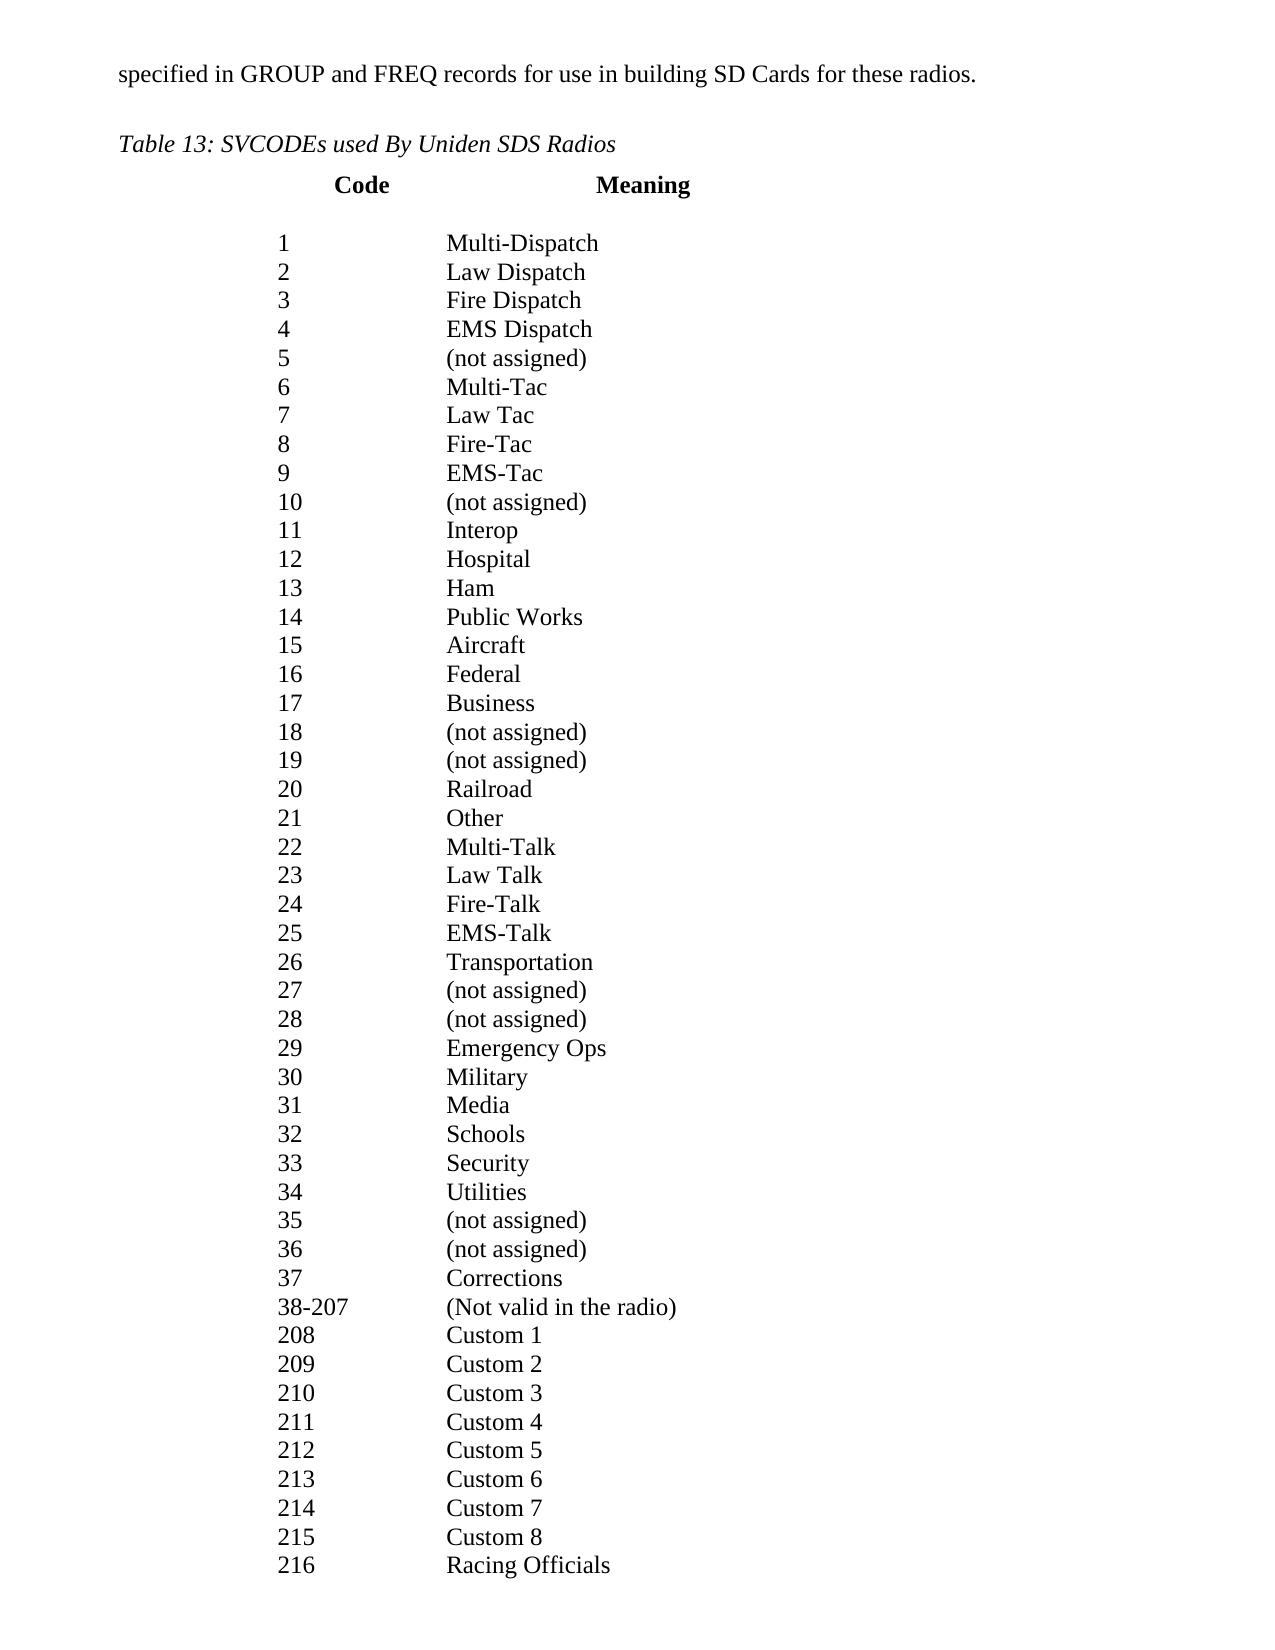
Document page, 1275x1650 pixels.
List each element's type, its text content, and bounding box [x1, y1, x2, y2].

table_cell 214 [278, 1493, 446, 1522]
table_cell 2 [278, 257, 446, 285]
table_cell 29 [278, 1033, 446, 1062]
table_cell 38-207 [278, 1292, 446, 1320]
table_cell Custom 6 [446, 1464, 840, 1493]
table_cell Interop [446, 515, 840, 544]
table_cell 13 [278, 573, 446, 602]
table_header Code [278, 170, 446, 228]
table_cell 5 [278, 343, 446, 372]
table_cell (not assigned) [446, 1205, 840, 1234]
table_cell Emergency Ops [446, 1033, 840, 1062]
table_cell 19 [278, 745, 446, 774]
table_cell Aircraft [446, 630, 840, 659]
table_cell (not assigned) [446, 745, 840, 774]
table_cell (not assigned) [446, 343, 840, 372]
text Table 13: SVCODEs used By Uniden SDS Radios [118, 129, 1216, 158]
table_cell 18 [278, 717, 446, 745]
table_cell Law Dispatch [446, 257, 840, 285]
table_cell 25 [278, 918, 446, 947]
table_cell 26 [278, 947, 446, 975]
table_cell Custom 8 [446, 1522, 840, 1550]
table_cell EMS-Tac [446, 458, 840, 487]
table_cell Media [446, 1090, 840, 1119]
table_cell 34 [278, 1177, 446, 1205]
table_header Meaning [446, 170, 840, 228]
table_cell Schools [446, 1119, 840, 1148]
table_cell Multi-Dispatch [446, 228, 840, 257]
table_cell (not assigned) [446, 717, 840, 745]
table_cell EMS-Talk [446, 918, 840, 947]
table_cell 212 [278, 1435, 446, 1464]
table_cell 10 [278, 487, 446, 515]
table_cell Law Tac [446, 400, 840, 429]
table_cell Ham [446, 573, 840, 602]
table_cell 31 [278, 1090, 446, 1119]
table_cell 16 [278, 659, 446, 688]
table_cell 20 [278, 774, 446, 803]
table_cell (not assigned) [446, 975, 840, 1004]
table_cell Fire-Talk [446, 889, 840, 918]
table_cell Other [446, 803, 840, 832]
table_cell 8 [278, 429, 446, 458]
table_cell 209 [278, 1349, 446, 1378]
table_cell 7 [278, 400, 446, 429]
table_cell 33 [278, 1148, 446, 1177]
table_cell 32 [278, 1119, 446, 1148]
table_cell 35 [278, 1205, 446, 1234]
table_cell 6 [278, 372, 446, 400]
table_cell Custom 2 [446, 1349, 840, 1378]
table_cell Custom 5 [446, 1435, 840, 1464]
table_cell Fire Dispatch [446, 285, 840, 314]
table_cell Transportation [446, 947, 840, 975]
table_cell 215 [278, 1522, 446, 1550]
table_cell Law Talk [446, 860, 840, 889]
table_cell Custom 3 [446, 1378, 840, 1407]
table_cell 12 [278, 544, 446, 573]
table_cell 9 [278, 458, 446, 487]
table_cell 30 [278, 1062, 446, 1090]
table_cell 17 [278, 688, 446, 717]
table_cell 1 [278, 228, 446, 257]
table_cell Multi-Tac [446, 372, 840, 400]
table_cell 208 [278, 1320, 446, 1349]
table_cell Business [446, 688, 840, 717]
table_cell Fire-Tac [446, 429, 840, 458]
table_cell 28 [278, 1004, 446, 1033]
table_cell 211 [278, 1407, 446, 1435]
table_cell 3 [278, 285, 446, 314]
table_cell 216 [278, 1550, 446, 1579]
table_cell 23 [278, 860, 446, 889]
table_cell Custom 7 [446, 1493, 840, 1522]
table_cell (not assigned) [446, 487, 840, 515]
table_cell 213 [278, 1464, 446, 1493]
table_cell Custom 4 [446, 1407, 840, 1435]
table_cell 24 [278, 889, 446, 918]
table_cell Custom 1 [446, 1320, 840, 1349]
table_cell (Not valid in the radio) [446, 1292, 840, 1320]
table_cell Hospital [446, 544, 840, 573]
table_cell 15 [278, 630, 446, 659]
table_cell 14 [278, 602, 446, 630]
table_cell Federal [446, 659, 840, 688]
table_cell Multi-Talk [446, 832, 840, 860]
table_cell Railroad [446, 774, 840, 803]
table_cell Racing Officials [446, 1550, 840, 1579]
table_cell 36 [278, 1234, 446, 1263]
text specified in GROUP and FREQ records for use in building SD Cards for these radios. [118, 59, 1216, 88]
table_cell 21 [278, 803, 446, 832]
table_cell 37 [278, 1263, 446, 1292]
table_cell 4 [278, 314, 446, 343]
table_cell (not assigned) [446, 1004, 840, 1033]
table_cell Military [446, 1062, 840, 1090]
table_cell Public Works [446, 602, 840, 630]
table_cell Utilities [446, 1177, 840, 1205]
table_cell EMS Dispatch [446, 314, 840, 343]
table_cell 210 [278, 1378, 446, 1407]
table_cell 27 [278, 975, 446, 1004]
table_cell (not assigned) [446, 1234, 840, 1263]
table_cell 11 [278, 515, 446, 544]
table_cell Security [446, 1148, 840, 1177]
table_cell 22 [278, 832, 446, 860]
table_cell Corrections [446, 1263, 840, 1292]
